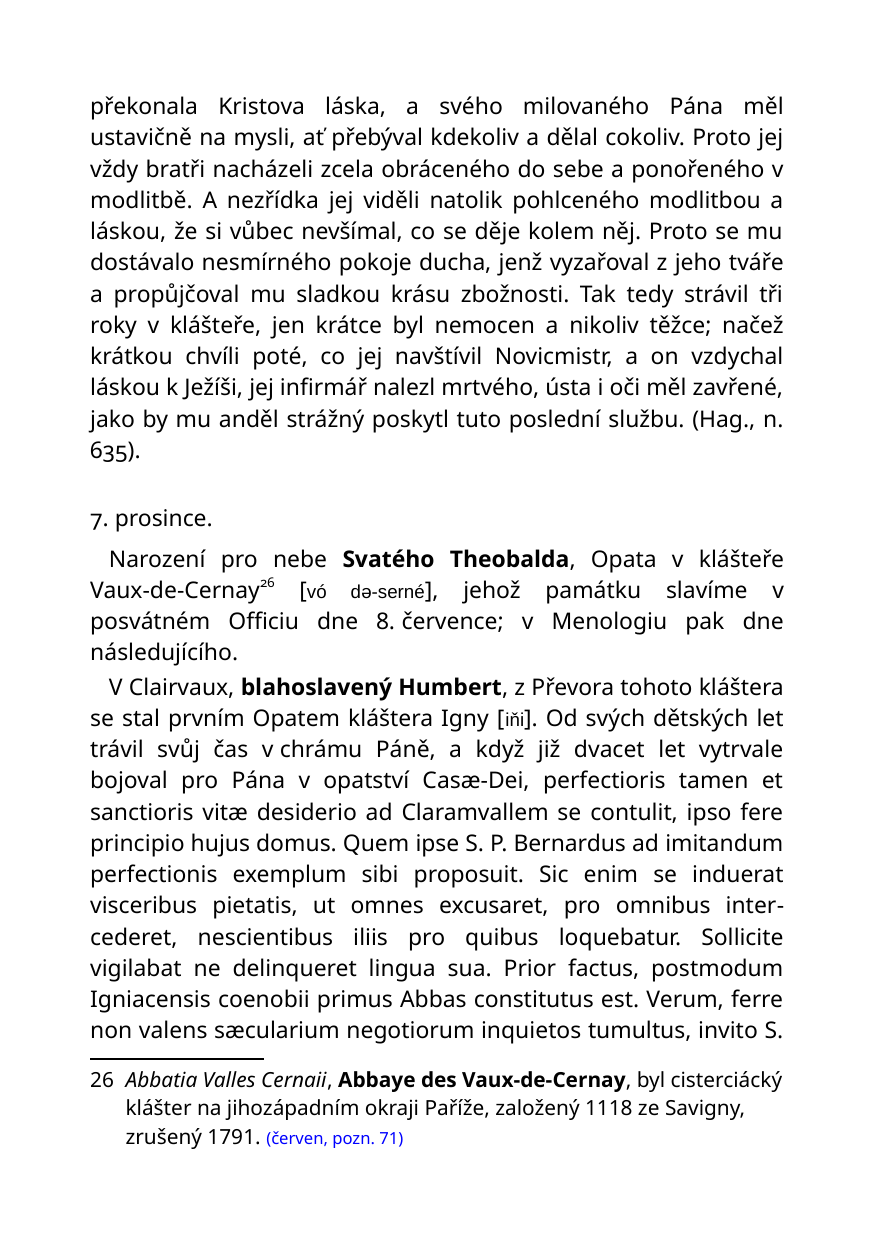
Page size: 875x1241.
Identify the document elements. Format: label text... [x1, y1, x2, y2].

text 7. prosince. [90, 502, 784, 533]
text V Clairvaux, blahoslavený Humbert, z Převora tohoto kláštera se stal prvním Opatem kláštera Igny [iňi]. Od svých dětských let trávil svůj čas v chrámu Páně, a když již dvacet let vytrvale bojoval pro Pána v opatství Casæ-Dei, perfectioris tamen et sanctioris vitæ desiderio ad Claramvallem se contulit, ipso fere principio hujus domus. Quem ipse S. P. Bernardus ad imitandum perfectionis exemplum sibi proposuit. Sic enim se induerat visceribus pietatis, ut omnes excusaret, pro omnibus inter­cederet, nescientibus iliis pro quibus loquebatur. Sollicite vigilabat ne delinqueret lingua sua. Prior factus, postmodum Igniacensis coenobii primus Abbas constitutus est. Verum, ferre non valens sæcularium negotiorum inquietos tumultus, invito S. [90, 671, 784, 1046]
text Narození pro nebe Svatého Theobalda, Opata v klášteře Vaux-de-Cernay [vó də-serné], jehož památku slavíme v posvátném Officiu dne 8. července; v Menologiu pak dne následujícího. [90, 542, 784, 667]
text Abbatia Valles Cernaii, Abbaye des Vaux-de-Cernay, byl cisterciácký klášter na jihozápadním okraji Paříže, založený 1118 ze Savigny, zrušený 1791. (červen, pozn. 71) [90, 1065, 784, 1150]
text překonala Kristova láska, a svého milovaného Pána měl ustavičně na mysli, ať přebýval kdekoliv a dělal cokoliv. Proto jej vždy bratři nacházeli zcela obráceného do sebe a ponořeného v modlitbě. A nezřídka jej viděli natolik pohlceného modlitbou a láskou, že si vůbec nevšímal, co se děje kolem něj. Proto se mu dostávalo nesmírného pokoje ducha, jenž vyzařoval z jeho tváře a propůjčoval mu sladkou krásu zbožnosti. Tak tedy strávil tři roky v klášteře, jen krátce byl nemocen a nikoliv těžce; načež krátkou chvíli poté, co jej navštívil Novicmistr, a on vzdychal láskou k Ježíši, jej infirmář nalezl mrtvého, ústa i oči měl zavřené, jako by mu anděl strážný poskytl tuto poslední službu. (Hag., n. 635). [90, 90, 784, 465]
